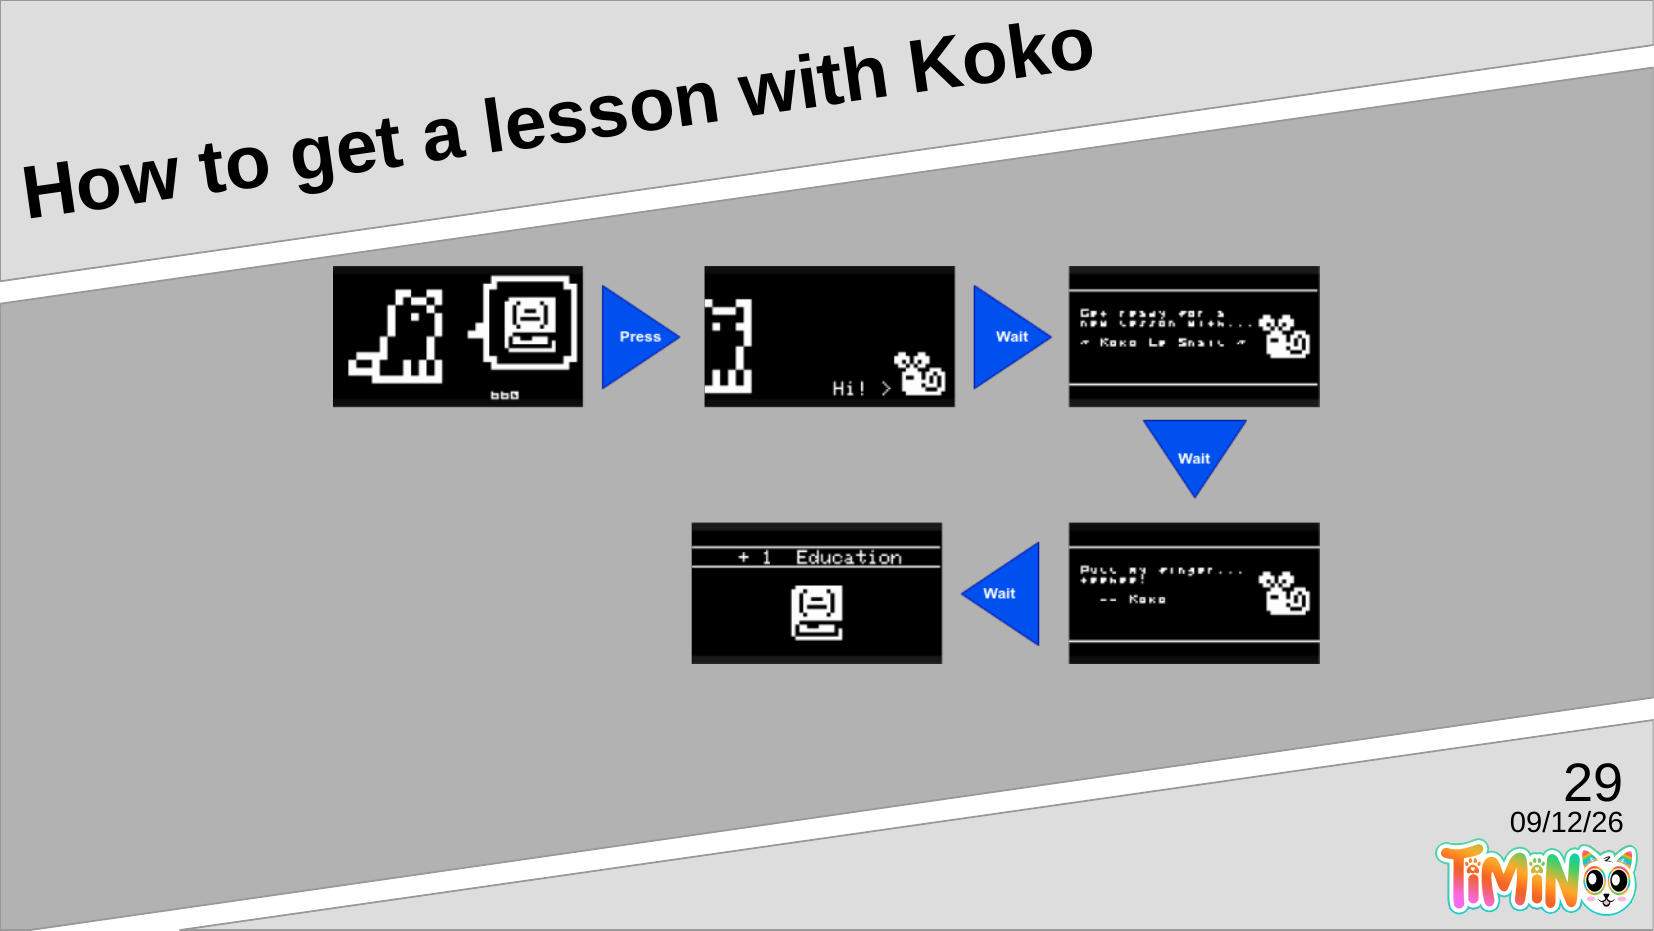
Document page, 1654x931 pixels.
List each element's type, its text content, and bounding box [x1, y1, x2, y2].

title How to get a lesson with Koko [11, 0, 1496, 272]
picture [1435, 838, 1638, 916]
picture [333, 266, 1320, 664]
